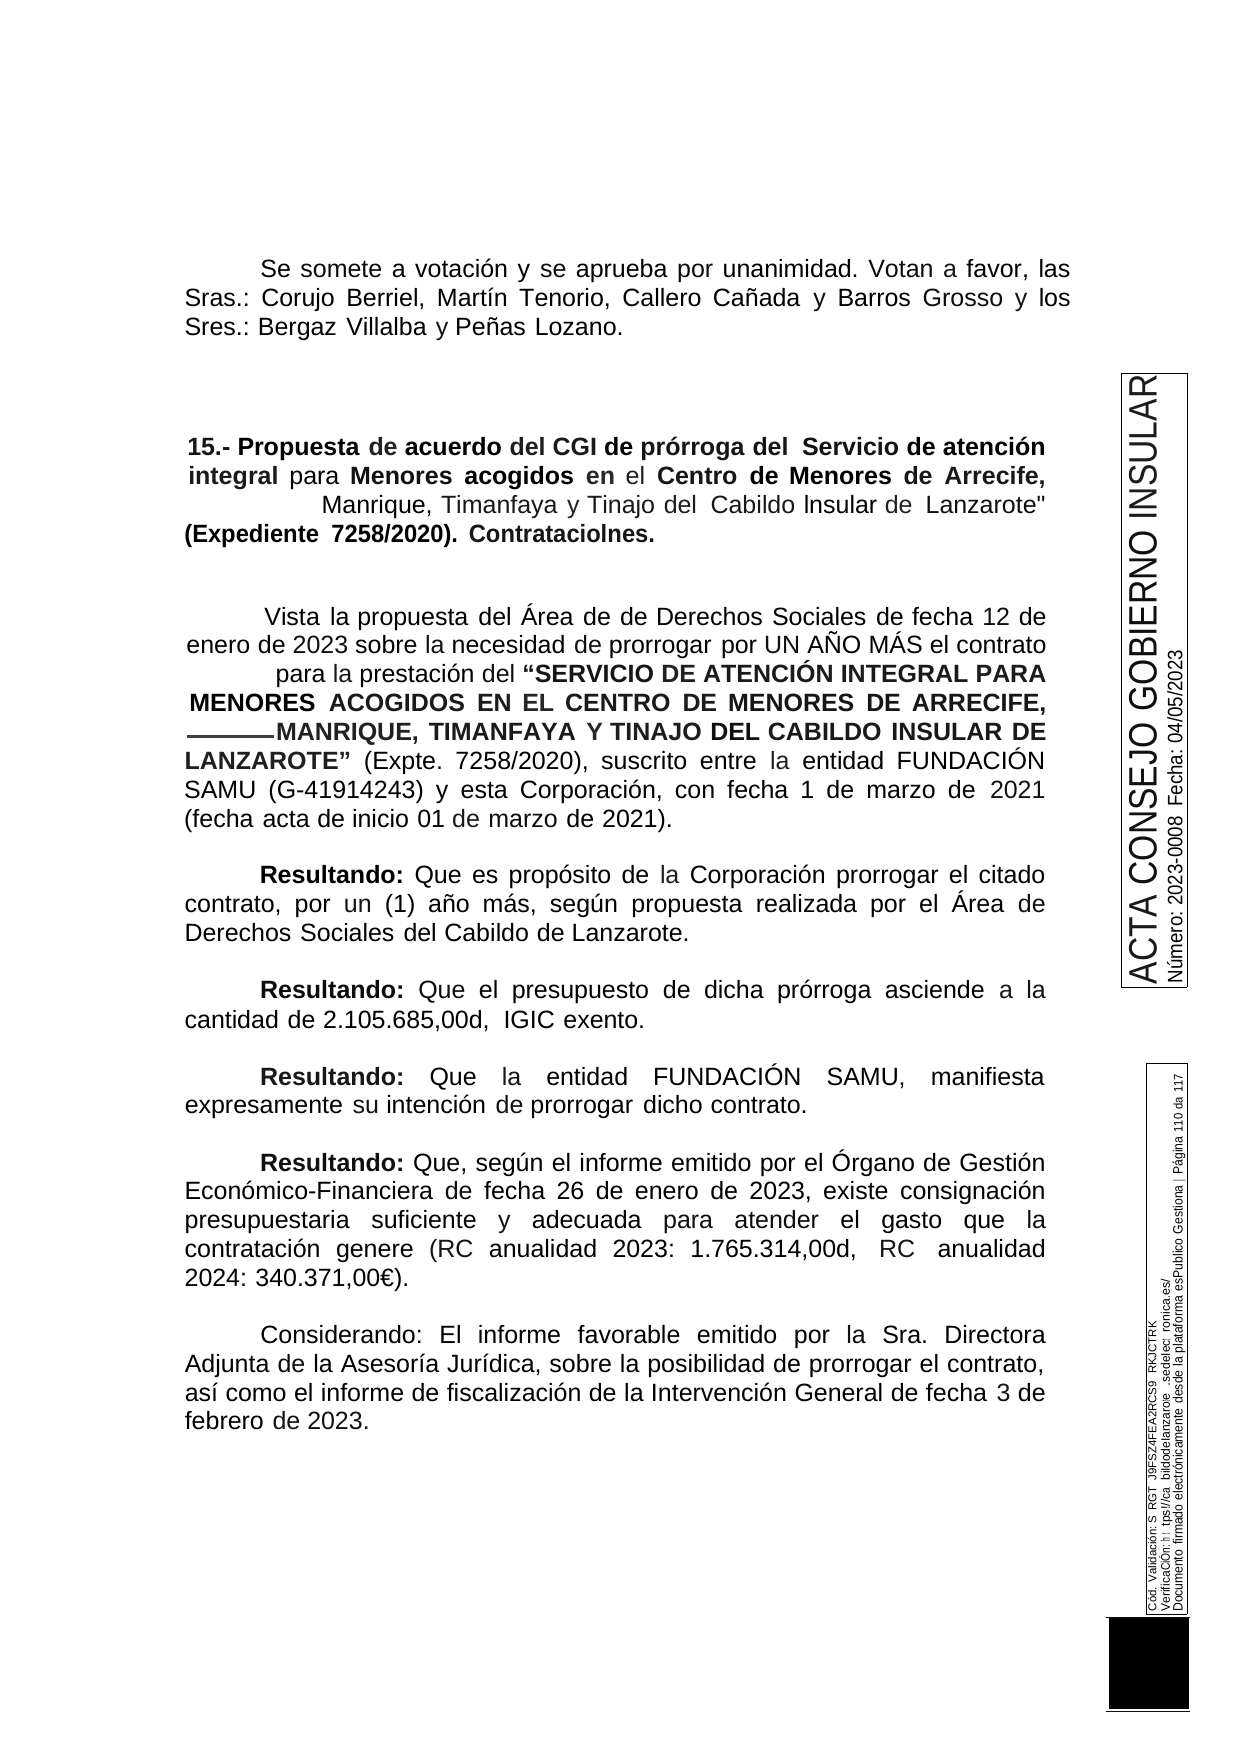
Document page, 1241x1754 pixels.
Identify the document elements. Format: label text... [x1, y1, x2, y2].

text Resultando: Que la entidad FUNDACIÓN SAMU, manifiesta expresamente su intención de prorrogar dicho contrato. [184, 1062, 1045, 1119]
text Resultando: Que el presupuesto de dicha prórroga asciende a la cantidad de 2.105.685,00d, IGIC exento. [184, 975, 1046, 1033]
text Se somete a votación y se aprueba por unanimidad. Votan a favor, las Sras.: Corujo Berriel, Martín Tenorio, Callero Cañada y Barros Grosso y los Sres.: Bergaz Villalba y Peñas Lozano. [184, 254, 1071, 340]
subtitle (Expediente 7258/2020). Contrataciolnes. [184, 518, 1121, 547]
text 15.- Propuesta de acuerdo del CGI de prórroga del Servicio de atención integral para Menores acogidos en el Centro de Menores de Arrecife, Manrique, Timanfaya y Tinajo del Cabildo lnsular de Lanzarote" [184, 432, 1045, 518]
text LANZAROTE” (Expte. 7258/2020), suscrito entre la entidad FUNDACIÓN SAMU (G-41914243) y esta Corporación, con fecha 1 de marzo de 2021 (fecha acta de inicio 01 de marzo de 2021). [184, 746, 1045, 832]
text VerificaCiÓn: h t tps!//ca biIdodeIanzarote .sedeIect ronica.es/ [1159, 1066, 1171, 1614]
text Cód. Validación: S RGT J9FSZ4FEA2RCS9 RKJCTRK [1147, 1066, 1158, 1614]
text Documento firmado electrónicamente desde la plataforma esPublico Gestiona | Página 110 da 117 [1171, 1066, 1185, 1614]
text Resultando: Que, según el informe emitido por el Órgano de Gestión Económico-Financiera de fecha 26 de enero de 2023, existe consignación presupuestaria suficiente y adecuada para atender el gasto que la contratación genere (RC anualidad 2023: 1.765.314,00d, RC anualidad 2024: 340.371,00€). [184, 1148, 1046, 1291]
text Vista la propuesta del Área de de Derechos Sociales de fecha 12 de enero de 2023 sobre la necesidad de prorrogar por UN AÑO MÁS el contrato para la prestación del “SERVICIO DE ATENCIÓN INTEGRAL PARA MENORES ACOGIDOS EN EL CENTRO DE MENORES DE ARRECIFE, MANRIQUE, TIMANFAYA Y TINAJO DEL CABILDO INSULAR DE [184, 602, 1046, 745]
text Número: 2023-0008 Fecha: 04/05/2023 [1164, 376, 1185, 987]
text Resultando: Que es propósito de la Corporación prorrogar el citado contrato, por un (1) año más, según propuesta realizada por el Área de Derechos Sociales del Cabildo de Lanzarote. [184, 860, 1046, 946]
text ACTA CONSEJO GOBIERNO INSULAR [1122, 374, 1163, 987]
text Considerando: El informe favorable emitido por la Sra. Directora Adjunta de la Asesoría Jurídica, sobre la posibilidad de prorrogar el contrato, así como el informe de fiscalización de la Intervención General de fecha 3 de febrero de 2023. [184, 1320, 1046, 1435]
picture [1109, 1618, 1189, 1709]
